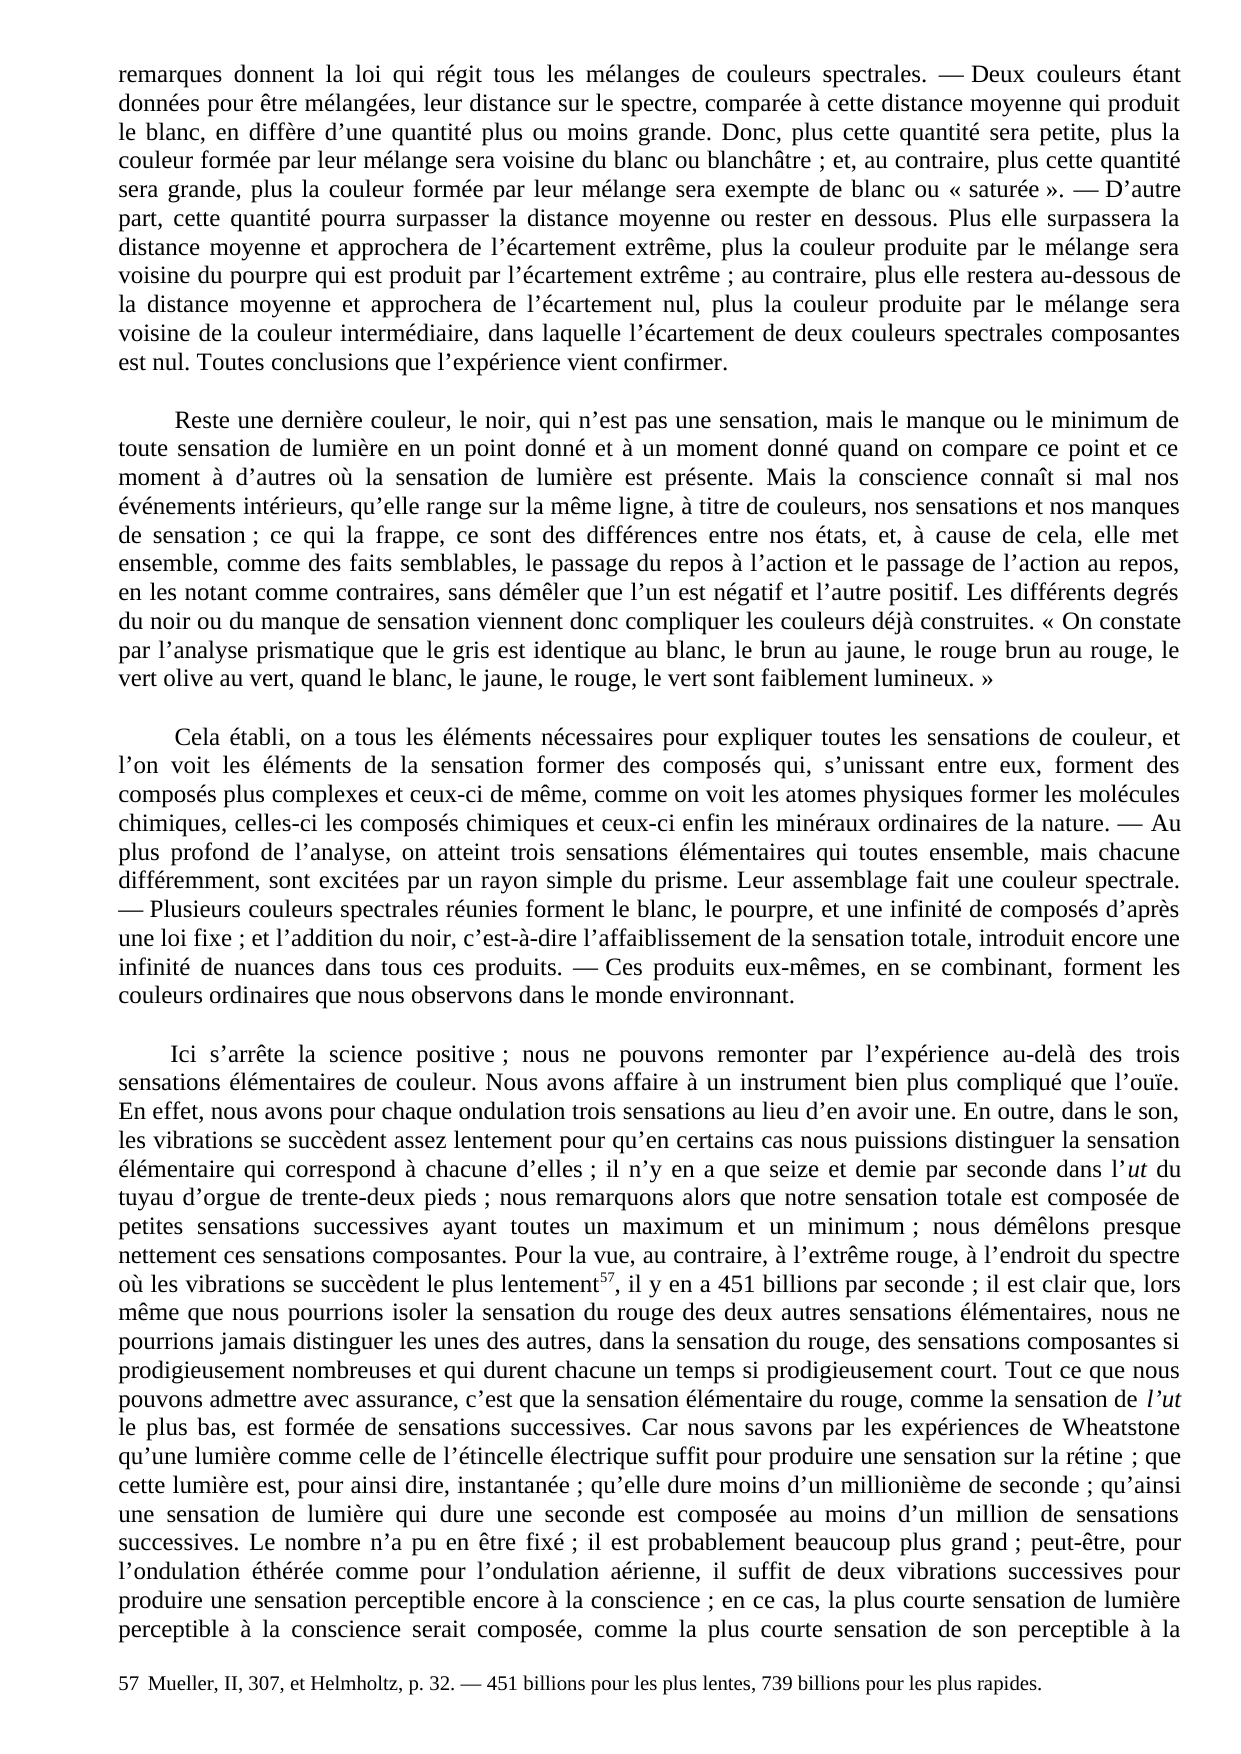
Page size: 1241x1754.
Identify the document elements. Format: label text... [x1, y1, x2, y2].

text Cela établi, on a tous les éléments nécessaires pour expliquer toutes les sensations de couleur, et l’on voit les éléments de la sensation former des composés qui, s’unissant entre eux, forment des composés plus complexes et ceux-ci de même, comme on voit les atomes physiques former les molécules chimiques, celles-ci les composés chimiques et ceux-ci enfin les minéraux ordinaires de la nature. — Au plus profond de l’analyse, on atteint trois sensations élémentaires qui toutes ensemble, mais chacune différemment, sont excitées par un rayon simple du prisme. Leur assemblage fait une couleur spectrale. — Plusieurs couleurs spectrales réunies forment le blanc, le pourpre, et une infinité de composés d’après une loi fixe ; et l’addition du noir, c’est-à-dire l’affaiblissement de la sensation totale, introduit encore une infinité de nuances dans tous ces produits. — Ces produits eux-mêmes, en se combinant, forment les couleurs ordinaires que nous observons dans le monde environnant. [118, 722, 1181, 1009]
text Mueller, II, 307, et Helmholtz, p. 32. — 451 billions pour les plus lentes, 739 billions pour les plus rapides. [118, 1671, 1181, 1695]
text Ici s’arrête la science positive ; nous ne pouvons remonter par l’expérience au-delà des trois sensations élémentaires de couleur. Nous avons affaire à un instrument bien plus compliqué que l’ouïe. En effet, nous avons pour chaque ondulation trois sensations au lieu d’en avoir une. En outre, dans le son, les vibrations se succèdent assez lentement pour qu’en certains cas nous puissions distinguer la sensation élémentaire qui correspond à chacune d’elles ; il n’y en a que seize et demie par seconde dans l’ut du tuyau d’orgue de trente-deux pieds ; nous remarquons alors que notre sensation totale est composée de petites sensations successives ayant toutes un maximum et un minimum ; nous démêlons presque nettement ces sensations composantes. Pour la vue, au contraire, à l’extrême rouge, à l’endroit du spectre où les vibrations se succèdent le plus lentement, il y en a 451 billions par seconde ; il est clair que, lors même que nous pourrions isoler la sensation du rouge des deux autres sensations élémentaires, nous ne pourrions jamais distinguer les unes des autres, dans la sensation du rouge, des sensations composantes si prodigieusement nombreuses et qui durent chacune un temps si prodigieusement court. Tout ce que nous pouvons admettre avec assurance, c’est que la sensation élémentaire du rouge, comme la sensation de l’ut le plus bas, est formée de sensations successives. Car nous savons par les expériences de Wheatstone qu’une lumière comme celle de l’étincelle électrique suffit pour produire une sensation sur la rétine ; que cette lumière est, pour ainsi dire, instantanée ; qu’elle dure moins d’un millionième de seconde ; qu’ainsi une sensation de lumière qui dure une seconde est composée au moins d’un million de sensations successives. Le nombre n’a pu en être fixé ; il est probablement beaucoup plus grand ; peut-être, pour l’ondulation éthérée comme pour l’ondulation aérienne, il suffit de deux vibrations successives pour produire une sensation perceptible encore à la conscience ; en ce cas, la plus courte sensation de lumière perceptible à la conscience serait composée, comme la plus courte sensation de son perceptible à la [118, 1039, 1181, 1642]
text Reste une dernière couleur, le noir, qui n’est pas une sensation, mais le manque ou le minimum de toute sensation de lumière en un point donné et à un moment donné quand on compare ce point et ce moment à d’autres où la sensation de lumière est présente. Mais la conscience connaît si mal nos événements intérieurs, qu’elle range sur la même ligne, à titre de couleurs, nos sensations et nos manques de sensation ; ce qui la frappe, ce sont des différences entre nos états, et, à cause de cela, elle met ensemble, comme des faits semblables, le passage du repos à l’action et le passage de l’action au repos, en les notant comme contraires, sans démêler que l’un est négatif et l’autre positif. Les différents degrés du noir ou du manque de sensation viennent donc compliquer les couleurs déjà construites. « On constate par l’analyse prismatique que le gris est identique au blanc, le brun au jaune, le rouge brun au rouge, le vert olive au vert, quand le blanc, le jaune, le rouge, le vert sont faiblement lumineux. » [118, 405, 1181, 692]
text remarques donnent la loi qui régit tous les mélanges de couleurs spectrales. — Deux couleurs étant données pour être mélangées, leur distance sur le spectre, comparée à cette distance moyenne qui produit le blanc, en diffère d’une quantité plus ou moins grande. Donc, plus cette quantité sera petite, plus la couleur formée par leur mélange sera voisine du blanc ou blanchâtre ; et, au contraire, plus cette quantité sera grande, plus la couleur formée par leur mélange sera exempte de blanc ou « saturée ». — D’autre part, cette quantité pourra surpasser la distance moyenne ou rester en dessous. Plus elle surpassera la distance moyenne et approchera de l’écartement extrême, plus la couleur produite par le mélange sera voisine du pourpre qui est produit par l’écartement extrême ; au contraire, plus elle restera au-dessous de la distance moyenne et approchera de l’écartement nul, plus la couleur produite par le mélange sera voisine de la couleur intermédiaire, dans laquelle l’écartement de deux couleurs spectrales composantes est nul. Toutes conclusions que l’expérience vient confirmer. [118, 59, 1181, 375]
